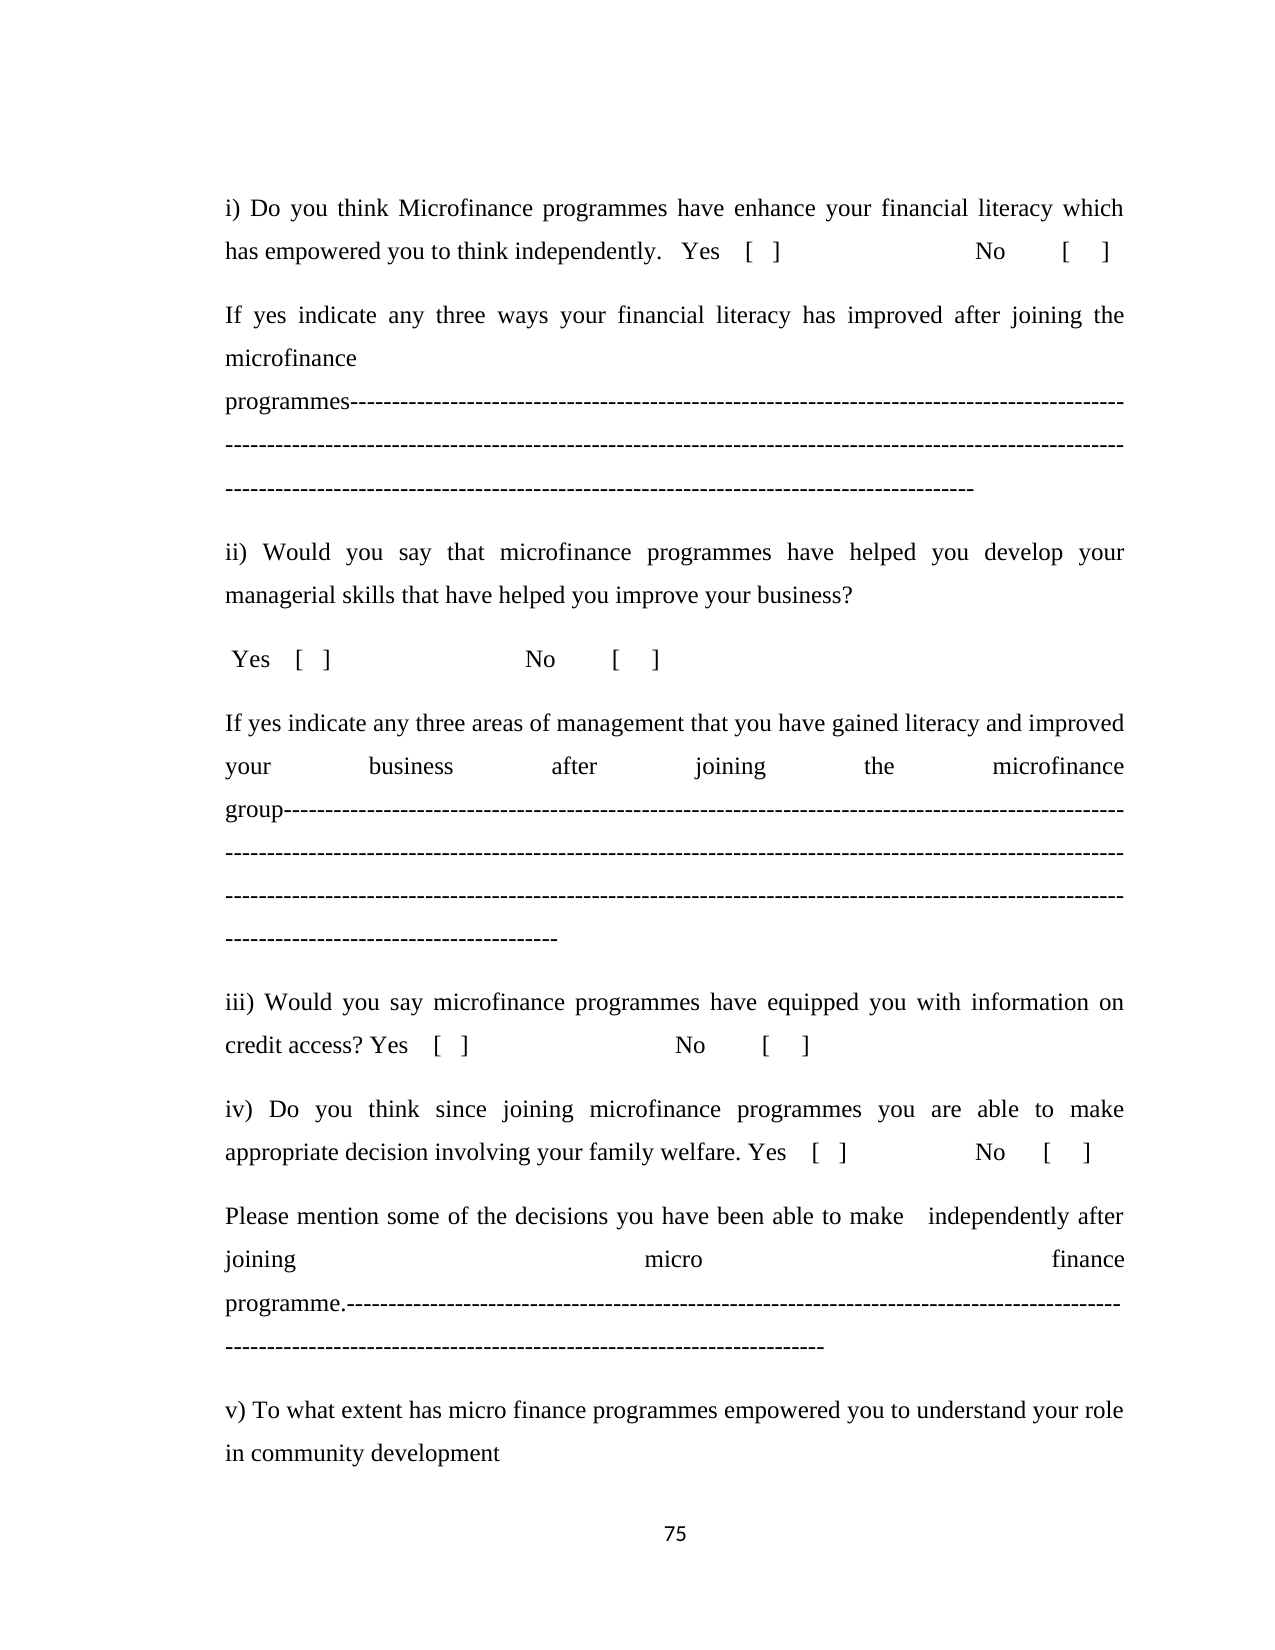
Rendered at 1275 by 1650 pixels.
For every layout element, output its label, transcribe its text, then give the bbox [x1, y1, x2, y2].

text Please mention some of the decisions you have been able to make independently after joining micro finance programme.--------------------------------------------------------------------------------------------------------------------------------------------------------------------- [225, 1201, 1125, 1359]
text v) To what extent has micro finance programmes empowered you to understand your role in community development [225, 1395, 1125, 1467]
text Yes [ ] No [ ] [225, 644, 1125, 672]
text i) Do you think Microfinance programmes have enhance your financial literacy which has empowered you to think independently. Yes [ ] No [ ] [225, 193, 1125, 265]
text If yes indicate any three areas of management that you have gained literacy and improved your business after joining the microfinance group--------------------------------------------------------------------------------------------------------------------------------------------------------------------------------------------------------------------------------------------------------------------------------------------------------------------------------------------------------------------- [225, 708, 1125, 952]
text If yes indicate any three ways your financial literacy has improved after joining the microfinance programmes--------------------------------------------------------------------------------------------------------------------------------------------------------------------------------------------------------------------------------------------------------------------------------------------------- [225, 300, 1125, 501]
text iii) Would you say microfinance programmes have equipped you with information on credit access? Yes [ ] No [ ] [225, 987, 1125, 1059]
text ii) Would you say that microfinance programmes have helped you develop your managerial skills that have helped you improve your business? [225, 537, 1125, 608]
text iv) Do you think since joining microfinance programmes you are able to make appropriate decision involving your family welfare. Yes [ ] No [ ] [225, 1094, 1125, 1166]
